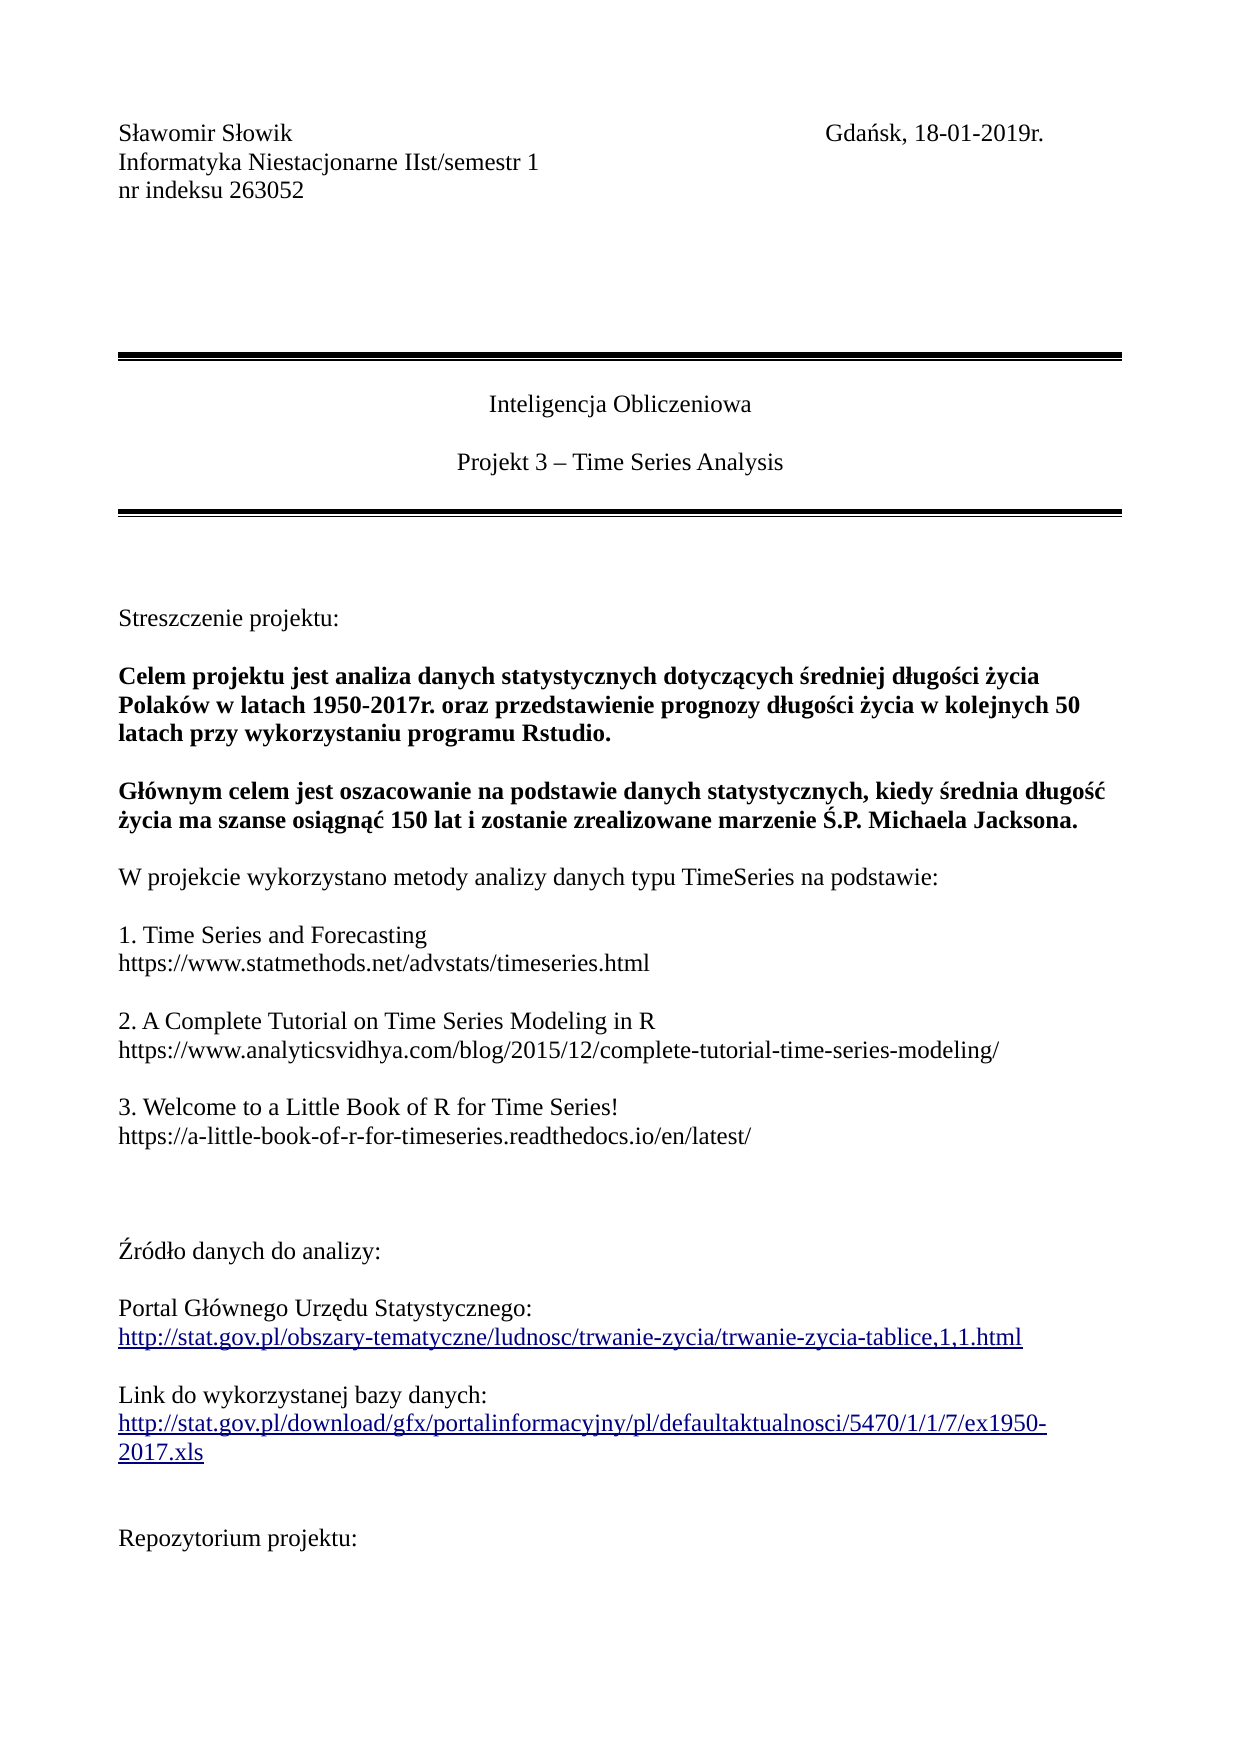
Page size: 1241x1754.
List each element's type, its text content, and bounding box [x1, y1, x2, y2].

text Inteligencja Obliczeniowa [118, 389, 1122, 418]
text https://www.statmethods.net/advstats/timeseries.html [118, 948, 1122, 977]
text 1. Time Series and Forecasting [118, 920, 1122, 948]
text Portal Głównego Urzędu Statystycznego: [118, 1293, 1122, 1322]
text 3. Welcome to a Little Book of R for Time Series! [118, 1092, 1122, 1121]
text Sławomir Słowik Gdańsk, 18-01-2019r. [118, 118, 1122, 147]
text Głównym celem jest oszacowanie na podstawie danych statystycznych, kiedy średnia długość życia ma szanse osiągnąć 150 lat i zostanie zrealizowane marzenie Ś.P. Michaela Jacksona. [118, 776, 1122, 833]
text 2. A Complete Tutorial on Time Series Modeling in R https://www.analyticsvidhya.com/blog/2015/12/complete-tutorial-time-series-modeling/ [118, 1006, 1122, 1063]
text Streszczenie projektu: [118, 603, 1122, 632]
text http://stat.gov.pl/obszary-tematyczne/ludnosc/trwanie-zycia/trwanie-zycia-tablice,1,1.html [118, 1322, 1122, 1351]
text Informatyka Niestacjonarne IIst/semestr 1 [118, 147, 1122, 176]
text http://stat.gov.pl/download/gfx/portalinformacyjny/pl/defaultaktualnosci/5470/1/1/7/ex1950-2017.xls [118, 1408, 1122, 1466]
text nr indeksu 263052 [118, 176, 1122, 204]
text Celem projektu jest analiza danych statystycznych dotyczących średniej długości życia Polaków w latach 1950-2017r. oraz przedstawienie prognozy długości życia w kolejnych 50 latach przy wykorzystaniu programu Rstudio. [118, 661, 1122, 747]
text Repozytorium projektu: [118, 1523, 1122, 1552]
text W projekcie wykorzystano metody analizy danych typu TimeSeries na podstawie: [118, 862, 1122, 891]
text Źródło danych do analizy: [118, 1236, 1122, 1265]
text Projekt 3 – Time Series Analysis [118, 447, 1122, 476]
text Link do wykorzystanej bazy danych: [118, 1380, 1122, 1408]
text https://a-little-book-of-r-for-timeseries.readthedocs.io/en/latest/ [118, 1121, 1122, 1150]
